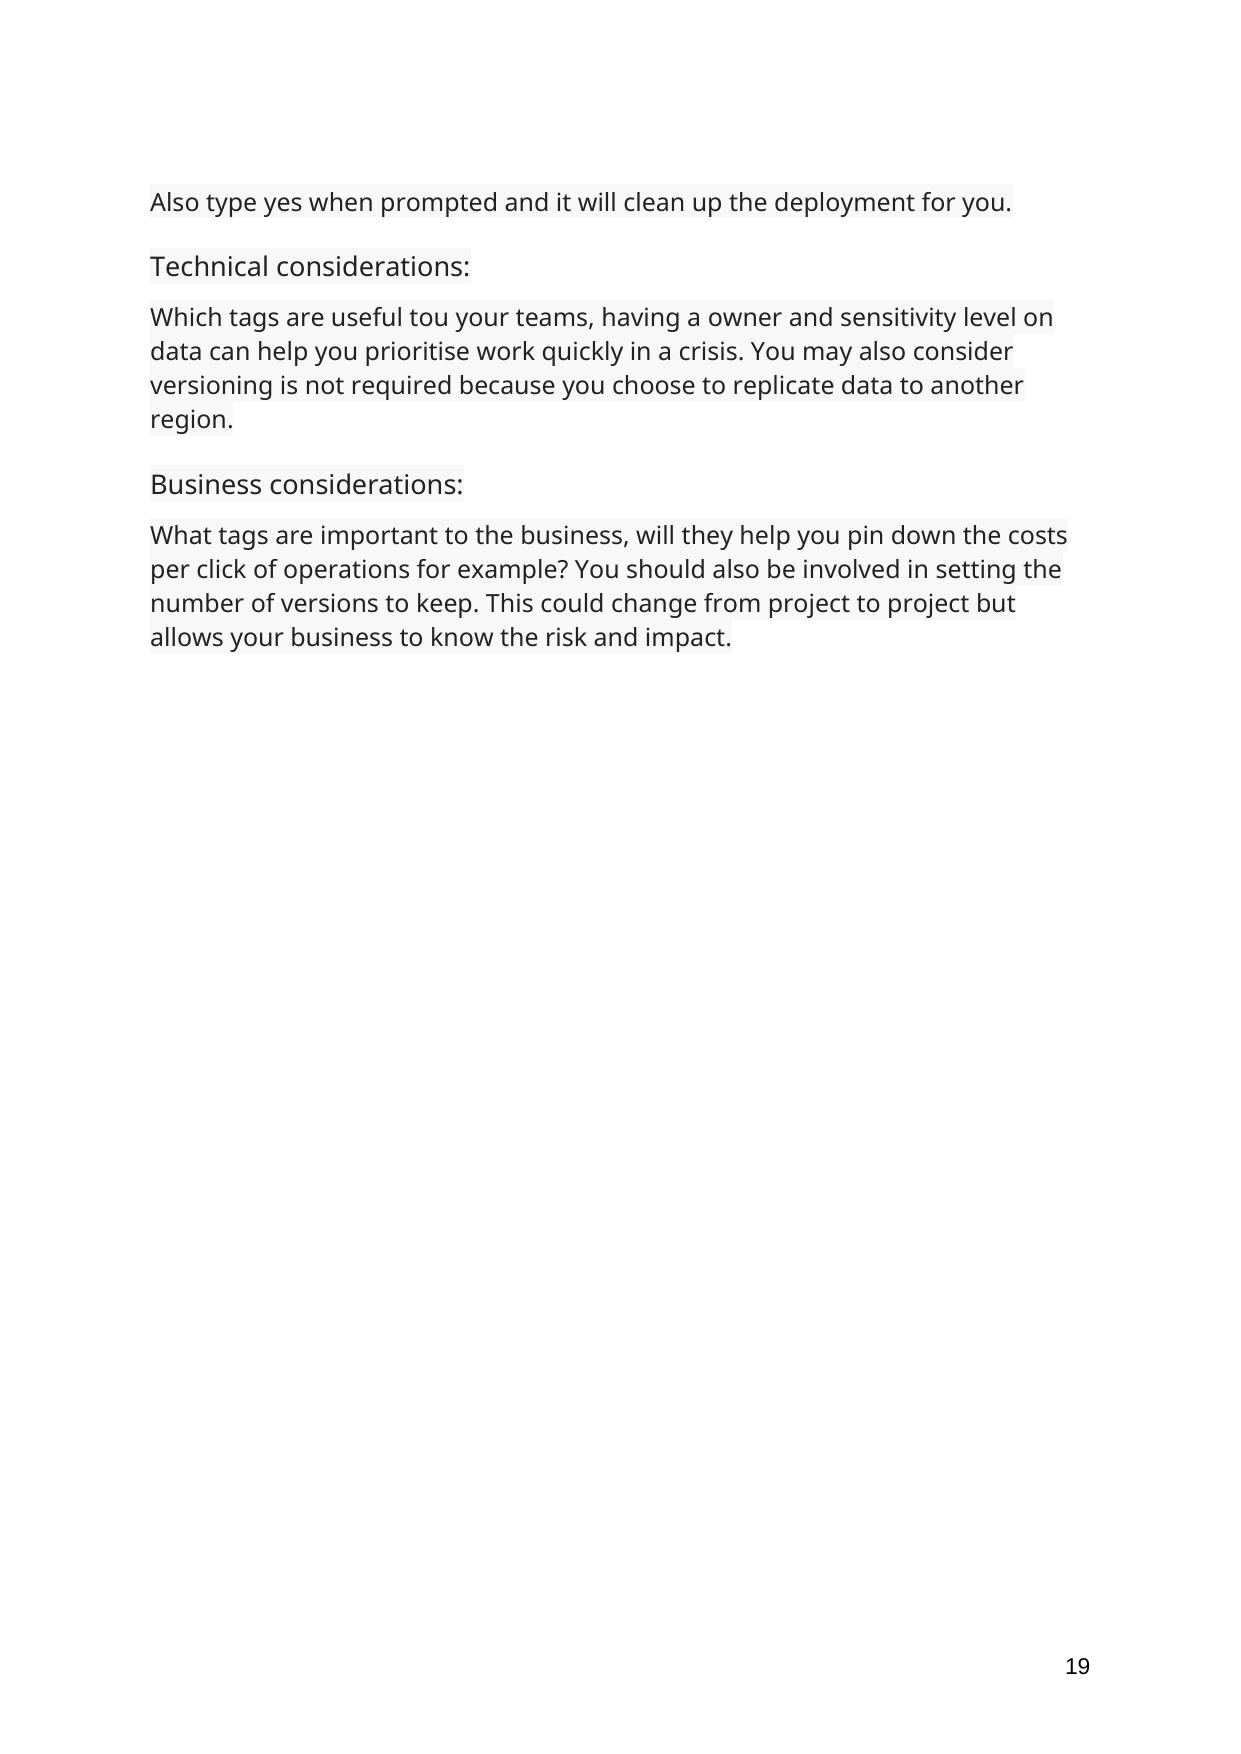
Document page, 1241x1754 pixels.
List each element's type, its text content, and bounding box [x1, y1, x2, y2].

subtitle Business considerations: [150, 465, 1090, 502]
subtitle Technical considerations: [150, 247, 1090, 284]
text What tags are important to the business, will they help you pin down the costs per click of operations for example? You should also be involved in setting the number of versions to keep. This could change from project to project but allows your business to know the risk and impact. [150, 518, 1090, 654]
text Also type yes when prompted and it will clean up the deployment for you. [150, 184, 1090, 218]
text Which tags are useful tou your teams, having a owner and sensitivity level on data can help you prioritise work quickly in a crisis. You may also consider versioning is not required because you choose to replicate data to another region. [150, 300, 1090, 436]
